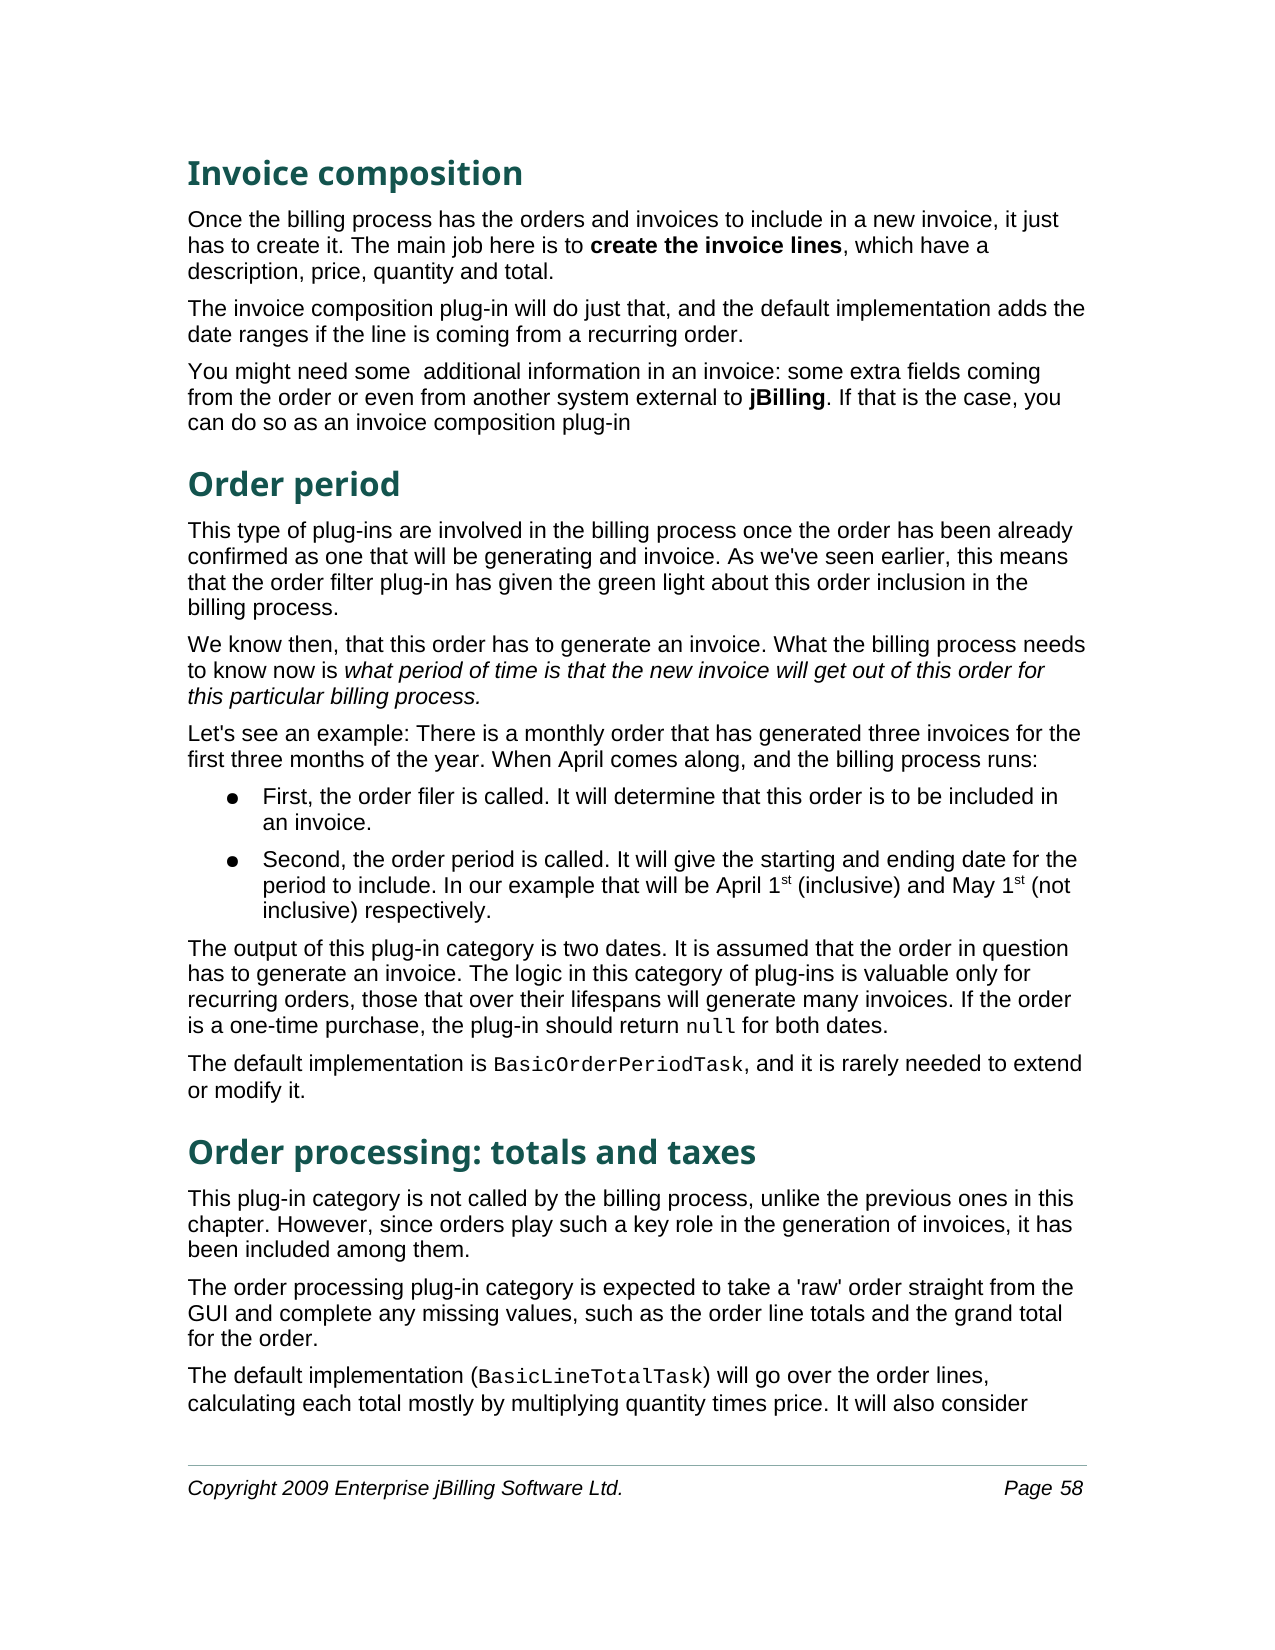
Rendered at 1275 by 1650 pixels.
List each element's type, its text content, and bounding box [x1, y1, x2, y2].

text This plug-in category is not called by the billing process, unlike the previous ones in this chapter. However, since orders play such a key role in the generation of invoices, it has been included among them. [187, 1186, 1087, 1263]
subtitle Order processing: totals and taxes [187, 1129, 1087, 1174]
text The default implementation (BasicLineTotalTask) will go over the order lines, calculating each total mostly by multiplying quantity times price. It will also consider [187, 1363, 1087, 1416]
subtitle Order period [187, 461, 1087, 506]
text The default implementation is BasicOrderPeriodTask, and it is rarely needed to extend or modify it. [187, 1051, 1087, 1104]
text The output of this plug-in category is two dates. It is assumed that the order in question has to generate an invoice. The logic in this category of plug-ins is valuable only for recurring orders, those that over their lifespans will generate many invoices. If the order is a one-time purchase, the plug-in should return null for both dates. [187, 936, 1087, 1039]
text We know then, that this order has to generate an invoice. What the billing process needs to know now is what period of time is that the new invoice will get out of this order for this particular billing process. [187, 632, 1087, 709]
subtitle Invoice composition [187, 150, 1087, 195]
text The invoice composition plug-in will do just that, and the default implementation adds the date ranges if the line is coming from a recurring order. [187, 296, 1087, 347]
text Once the billing process has the orders and invoices to include in a new invoice, it just has to create it. The main job here is to create the invoice lines, which have a description, price, quantity and total. [187, 207, 1087, 284]
text The order processing plug-in category is expected to take a 'raw' order straight from the GUI and complete any missing values, such as the order line totals and the grand total for the order. [187, 1274, 1087, 1351]
list Second, the order period is called. It will give the starting and ending date for the period to include. In our example that will be April 1st (inclusive) and May 1st (not inclusive) respectively. [225, 847, 1087, 924]
text Let's see an example: There is a monthly order that has generated three invoices for the first three months of the year. When April comes along, and the billing process runs: [187, 721, 1087, 772]
text This type of plug-ins are involved in the billing process once the order has been already confirmed as one that will be generating and invoice. As we've seen earlier, this means that the order filter plug-in has given the green light about this order inclusion in the billing process. [187, 518, 1087, 620]
list First, the order filer is called. It will determine that this order is to be included in an invoice. [225, 784, 1087, 835]
text You might need some additional information in an invoice: some extra fields coming from the order or even from another system external to jBilling. If that is the case, you can do so as an invoice composition plug-in [187, 359, 1087, 436]
